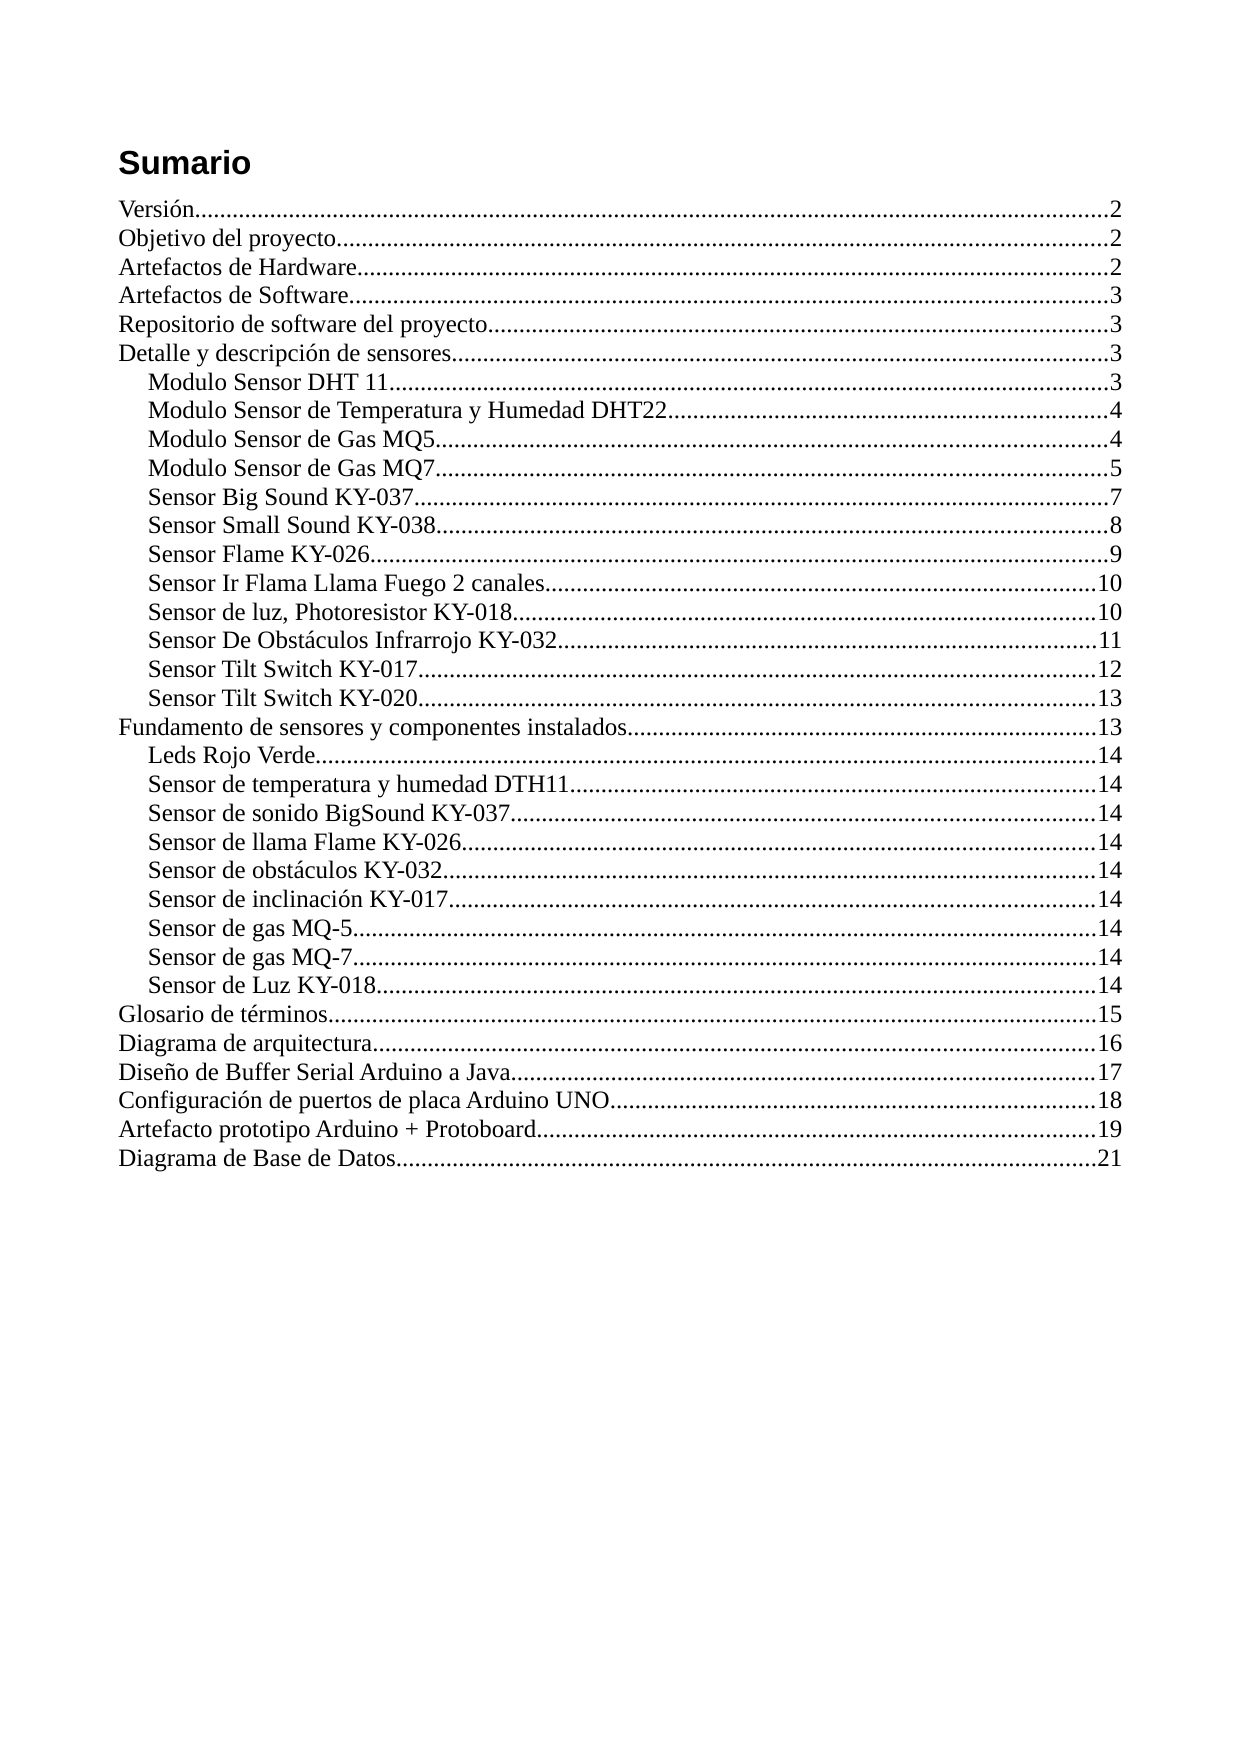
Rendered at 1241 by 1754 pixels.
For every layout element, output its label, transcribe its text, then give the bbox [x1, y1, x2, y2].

text Modulo Sensor DHT 11 3 [148, 367, 1122, 395]
text Leds Rojo Verde 14 [148, 740, 1122, 769]
text Detalle y descripción de sensores 3 [118, 338, 1122, 367]
text Sensor de obstáculos KY-032 14 [148, 855, 1122, 884]
text Artefacto prototipo Arduino + Protoboard 19 [118, 1114, 1122, 1143]
text Modulo Sensor de Gas MQ5 4 [148, 424, 1122, 453]
text Artefactos de Software. 3 [118, 280, 1122, 309]
text Sensor De Obstáculos Infrarrojo KY-032 11 [148, 625, 1122, 654]
text Sensor Flame KY-026 9 [148, 539, 1122, 568]
text Sensor Small Sound KY-038 8 [148, 510, 1122, 539]
text Fundamento de sensores y componentes instalados 13 [118, 712, 1122, 740]
text Artefactos de Hardware. 2 [118, 252, 1122, 280]
text Objetivo del proyecto. 2 [118, 223, 1122, 252]
text Sensor de gas MQ-7 14 [148, 942, 1122, 970]
text Sensor de inclinación KY-017 14 [148, 884, 1122, 913]
text Repositorio de software del proyecto. 3 [118, 309, 1122, 338]
subtitle Sumario [118, 143, 1122, 182]
text Diagrama de arquitectura 16 [118, 1028, 1122, 1057]
text Sensor Big Sound KY-037 7 [148, 482, 1122, 510]
text Sensor Ir Flama Llama Fuego 2 canales 10 [148, 568, 1122, 597]
text Versión 2 [118, 194, 1122, 223]
text Modulo Sensor de Gas MQ7 5 [148, 453, 1122, 482]
text Sensor de llama Flame KY-026 14 [148, 827, 1122, 855]
text Configuración de puertos de placa Arduino UNO 18 [118, 1085, 1122, 1114]
text Sensor de temperatura y humedad DTH11 14 [148, 769, 1122, 798]
text Sensor Tilt Switch KY-020 13 [148, 683, 1122, 712]
text Sensor de Luz KY-018 14 [148, 970, 1122, 999]
text Sensor Tilt Switch KY-017 12 [148, 654, 1122, 683]
text Diagrama de Base de Datos 21 [118, 1143, 1122, 1172]
text Modulo Sensor de Temperatura y Humedad DHT22 4 [148, 395, 1122, 424]
text Diseño de Buffer Serial Arduino a Java 17 [118, 1057, 1122, 1085]
text Sensor de sonido BigSound KY-037 14 [148, 798, 1122, 827]
text Sensor de luz, Photoresistor KY-018 10 [148, 597, 1122, 625]
text Sensor de gas MQ-5 14 [148, 913, 1122, 942]
text Glosario de términos 15 [118, 999, 1122, 1028]
